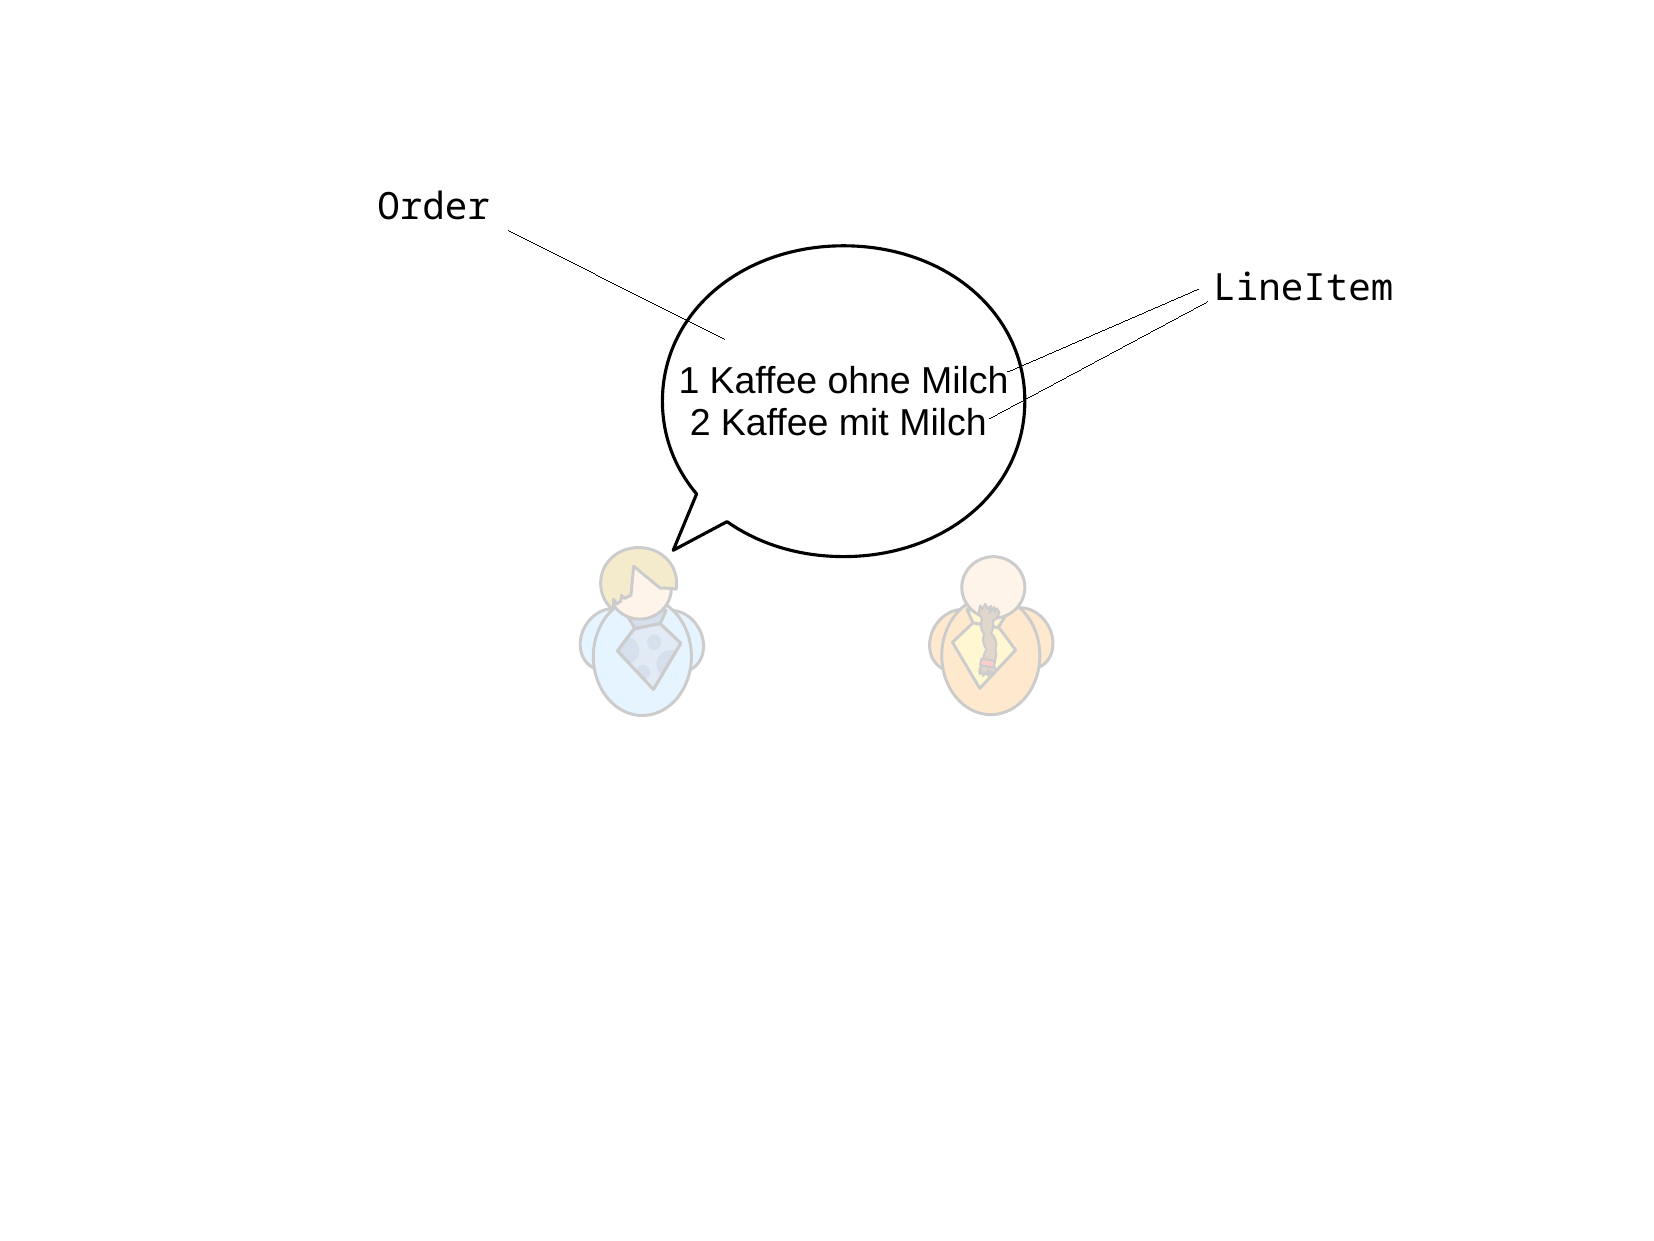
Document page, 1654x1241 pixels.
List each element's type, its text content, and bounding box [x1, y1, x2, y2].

text_box Order [362, 172, 550, 231]
text_box LineItem [1198, 253, 1419, 356]
text_box [0, 0, 1654, 1241]
text_box 1 Kaffee ohne Milch 2 Kaffee mit Milch [662, 245, 1025, 557]
